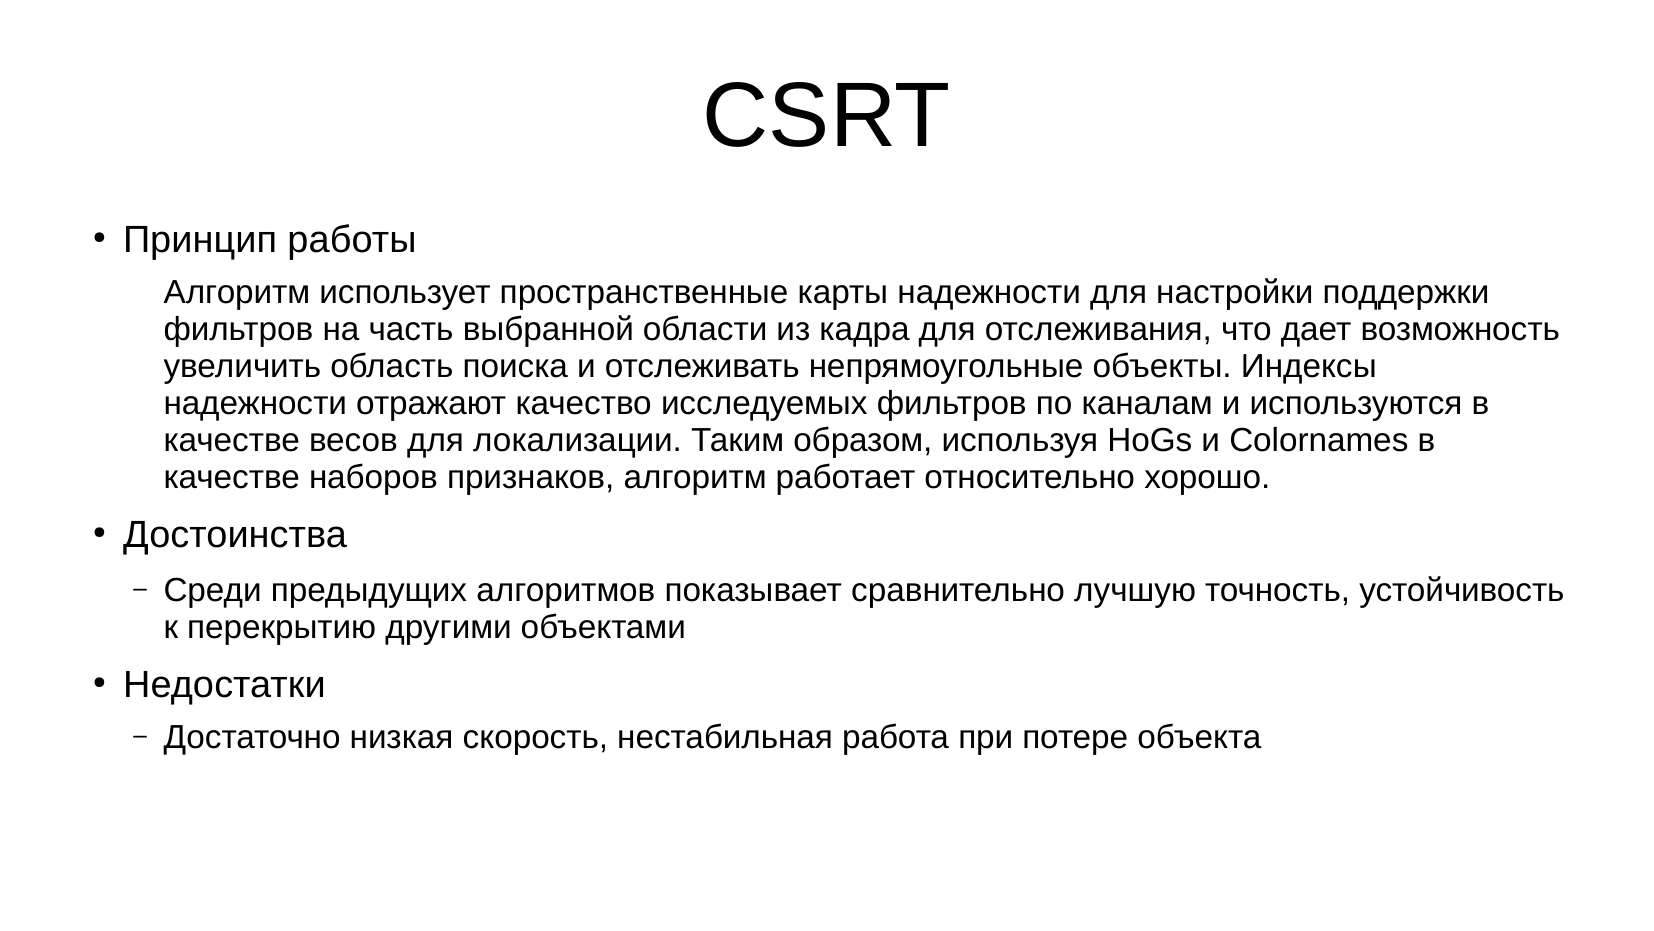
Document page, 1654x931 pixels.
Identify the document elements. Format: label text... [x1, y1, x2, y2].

list Принцип работы Алгоритм использует пространственные карты надежности для настройки поддержки фильтров на часть выбранной области из кадра для отслеживания, что дает возможность увеличить область поиска и отслеживать непрямоугольные объекты. Индексы надежности отражают качество исследуемых фильтров по каналам и используются в качестве весов для локализации. Таким образом, используя HoGs и Colornames в качестве наборов признаков, алгоритм работает относительно хорошо. Достоинства Среди предыдущих алгоритмов показывает сравнительно лучшую точность, устойчивость к перекрытию другими объектами Недостатки Достаточно низкая скорость, нестабильная работа при потере объекта [82, 217, 1571, 758]
title CSRT [82, 37, 1571, 193]
